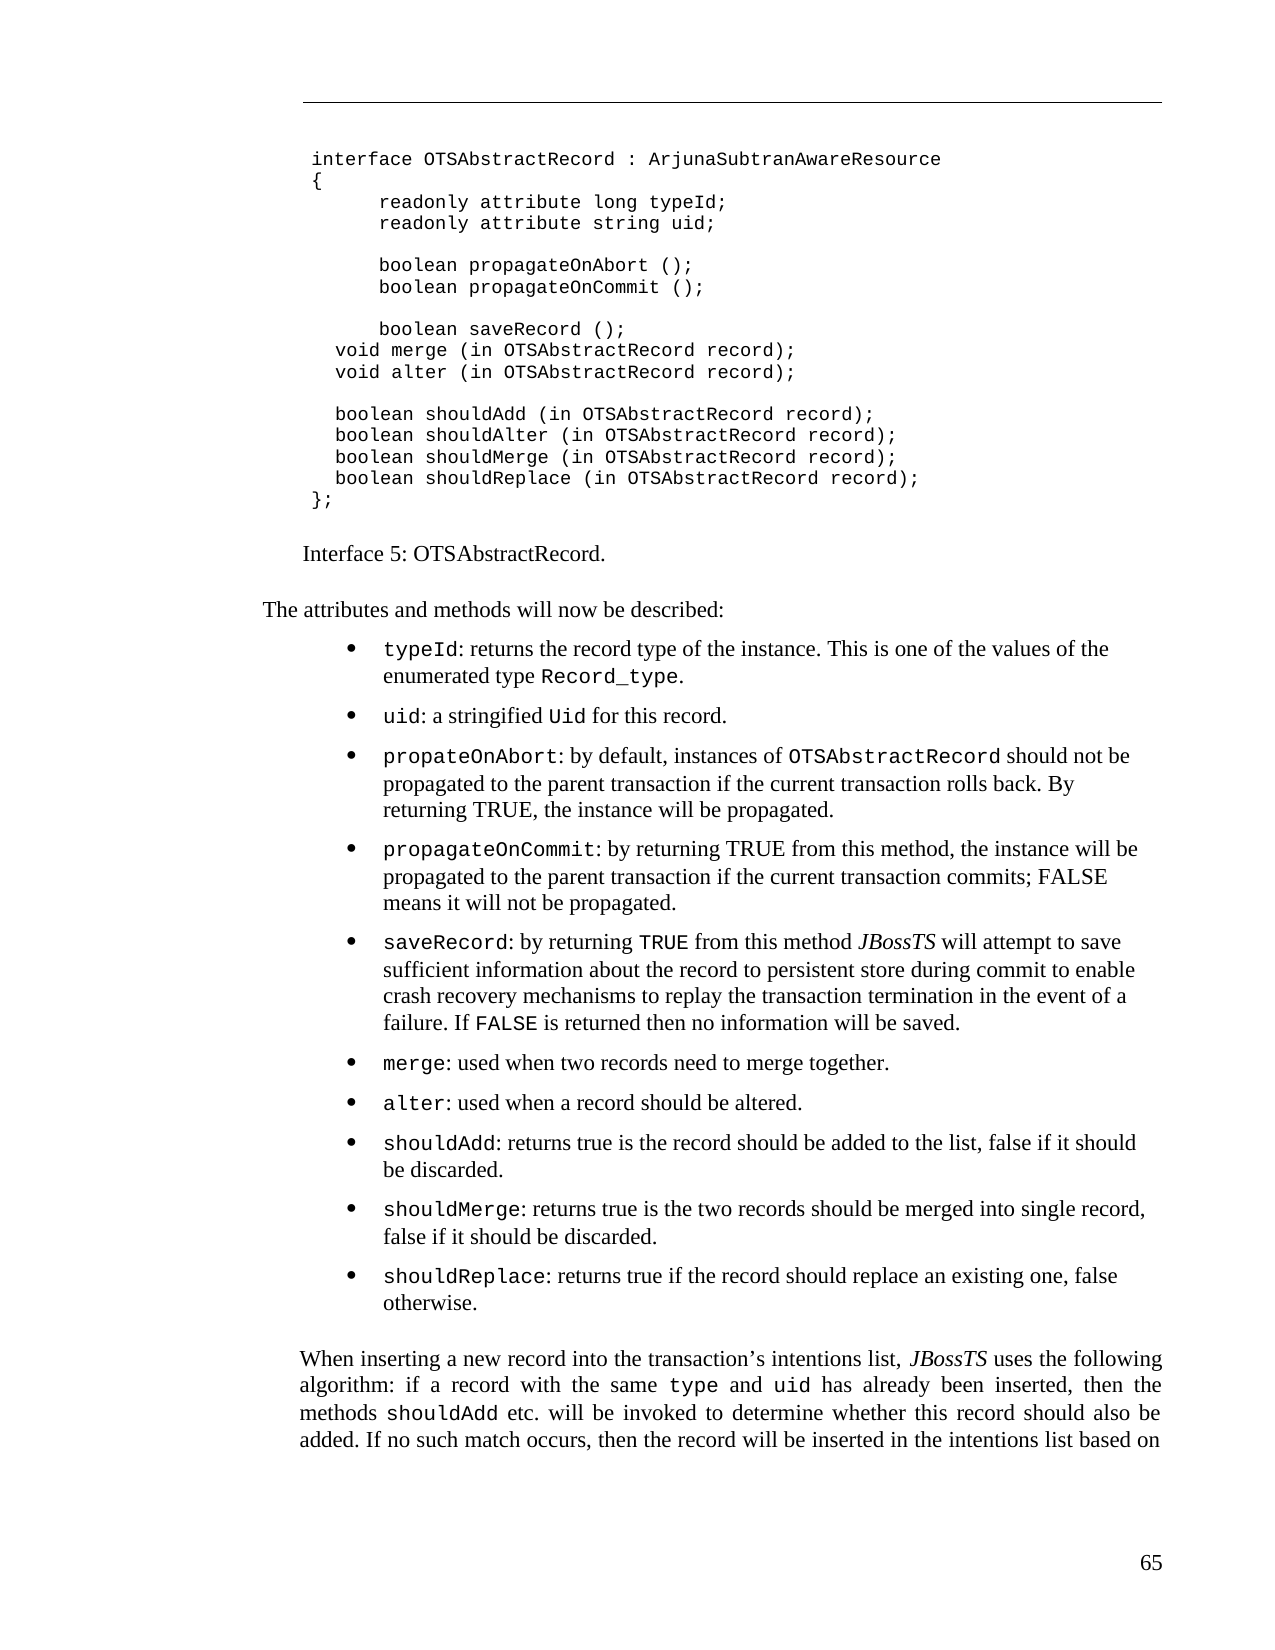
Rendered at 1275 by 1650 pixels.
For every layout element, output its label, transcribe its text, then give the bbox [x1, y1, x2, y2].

list shouldReplace: returns true if the record should replace an existing one, false otherwise. [347, 1262, 1162, 1316]
text When inserting a new record into the transaction’s intentions list, JBossTS uses the following algorithm: if a record with the same type and uid has already been inserted, then the methods shouldAdd etc. will be invoked to determine whether this record should also be added. If no such match occurs, then the record will be inserted in the intentions list based on [299, 1345, 1162, 1453]
text void merge (in OTSAbstractRecord record); void alter (in OTSAbstractRecord record); boolean shouldAdd (in OTSAbstractRecord record); boolean shouldAlter (in OTSAbstractRecord record); boolean shouldMerge (in OTSAbstractRecord record); boolean shouldReplace (in OTSAbstractRecord record); }; [311, 341, 1162, 511]
list shouldMerge: returns true is the two records should be merged into single record, false if it should be discarded. [347, 1195, 1162, 1249]
list propateOnAbort: by default, instances of OTSAbstractRecord should not be propagated to the parent transaction if the current transaction rolls back. By returning TRUE, the instance will be propagated. [347, 743, 1162, 823]
list saveRecord: by returning TRUE from this method JBossTS will attempt to save sufficient information about the record to persistent store during commit to enable crash recovery mechanisms to replay the transaction termination in the event of a failure. If FALSE is returned then no information will be saved. [347, 928, 1162, 1036]
text interface OTSAbstractRecord : ArjunaSubtranAwareResource { readonly attribute long typeId; readonly attribute string uid; boolean propagateOnAbort (); boolean propagateOnCommit (); boolean saveRecord (); [311, 150, 1162, 341]
list propagateOnCommit: by returning TRUE from this method, the instance will be propagated to the parent transaction if the current transaction commits; FALSE means it will not be propagated. [347, 835, 1162, 916]
list typeId: returns the record type of the instance. This is one of the values of the enumerated type Record_type. [347, 635, 1162, 690]
text Interface 5: OTSAbstractRecord. [302, 540, 1162, 567]
list uid: a stringified Uid for this record. [347, 702, 1162, 730]
list shouldAdd: returns true is the record should be added to the list, false if it should be discarded. [347, 1129, 1162, 1183]
list merge: used when two records need to merge together. [347, 1049, 1162, 1076]
list alter: used when a record should be altered. [347, 1089, 1162, 1116]
text The attributes and methods will now be described: [187, 596, 1162, 622]
